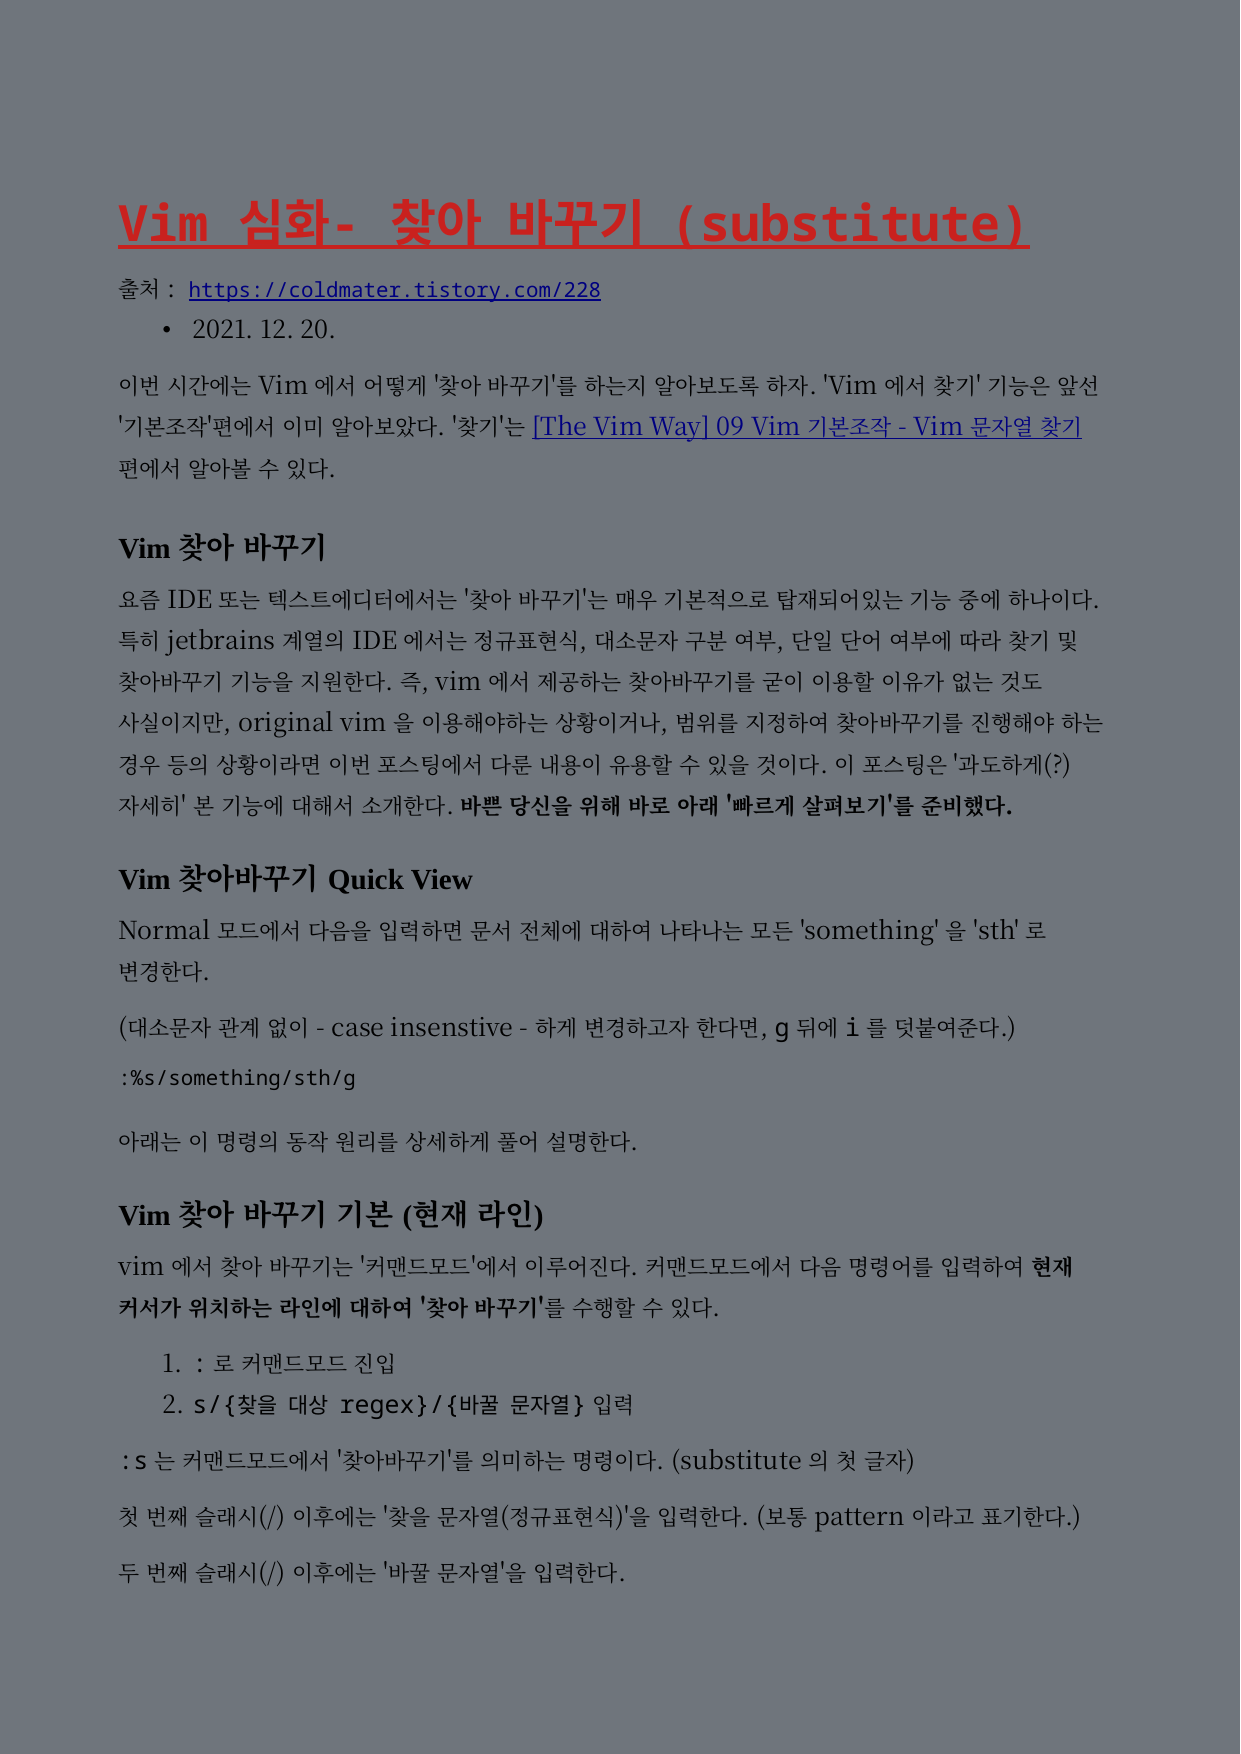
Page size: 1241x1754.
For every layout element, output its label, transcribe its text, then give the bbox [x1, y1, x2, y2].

subtitle Vim 심화- 찾아 바꾸기 (substitute) [118, 183, 1122, 256]
text Normal 모드에서 다음을 입력하면 문서 전체에 대하여 나타나는 모든 'something' 을 'sth' 로 변경한다. [118, 910, 1122, 988]
text (대소문자 관계 없이 - case insenstive - 하게 변경하고자 한다면, g 뒤에 i 를 덧붙여준다.) [118, 1007, 1122, 1043]
subtitle Vim 찾아바꾸기 Quick View [118, 856, 1122, 898]
text 요즘 IDE 또는 텍스트에디터에서는 '찾아 바꾸기'는 매우 기본적으로 탑재되어있는 기능 중에 하나이다. 특히 jetbrains 계열의 IDE 에서는 정규표현식, 대소문자 구분 여부, 단일 단어 여부에 따라 찾기 및 찾아바꾸기 기능을 지원한다. 즉, vim 에서 제공하는 찾아바꾸기를 굳이 이용할 이유가 없는 것도 사실이지만, original vim 을 이용해야하는 상황이거나, 범위를 지정하여 찾아바꾸기를 진행해야 하는 경우 등의 상황이라면 이번 포스팅에서 다룬 내용이 유용할 수 있을 것이다. 이 포스팅은 '과도하게(?) 자세히' 본 기능에 대해서 소개한다. 바쁜 당신을 위해 바로 아래 '빠르게 살펴보기'를 준비했다. [118, 579, 1122, 822]
subtitle Vim 찾아 바꾸기 기본 (현재 라인) [118, 1192, 1122, 1234]
text 두 번째 슬래시(/) 이후에는 '바꿀 문자열'을 입력한다. [118, 1552, 1122, 1588]
text 출처 : https://coldmater.tistory.com/228 [118, 269, 1122, 305]
text :%s/something/sth/g [118, 1063, 1122, 1092]
text 이번 시간에는 Vim 에서 어떻게 '찾아 바꾸기'를 하는지 알아보도록 하자. 'Vim 에서 찾기' 기능은 앞선 '기본조작'편에서 이미 알아보았다. '찾기'는 [The Vim Way] 09 Vim 기본조작 - Vim 문자열 찾기 편에서 알아볼 수 있다. [118, 366, 1122, 484]
text 아래는 이 명령의 동작 원리를 상세하게 풀어 설명한다. [118, 1121, 1122, 1157]
subtitle Vim 찾아 바꾸기 [118, 525, 1122, 567]
text vim 에서 찾아 바꾸기는 '커맨드모드'에서 이루어진다. 커맨드모드에서 다음 명령어를 입력하여 현재 커서가 위치하는 라인에 대하여 '찾아 바꾸기'를 수행할 수 있다. [118, 1246, 1122, 1323]
text 첫 번째 슬래시(/) 이후에는 '찾을 문자열(정규표현식)'을 입력한다. (보통 pattern 이라고 표기한다.) [118, 1496, 1122, 1532]
list 2021. 12. 20. [162, 310, 1122, 346]
list : 로 커맨드모드 진입 [162, 1343, 1122, 1379]
list s/{찾을 대상 regex}/{바꿀 문자열} 입력 [162, 1384, 1122, 1421]
text :s 는 커맨드모드에서 '찾아바꾸기'를 의미하는 명령이다. (substitute 의 첫 글자) [118, 1441, 1122, 1477]
